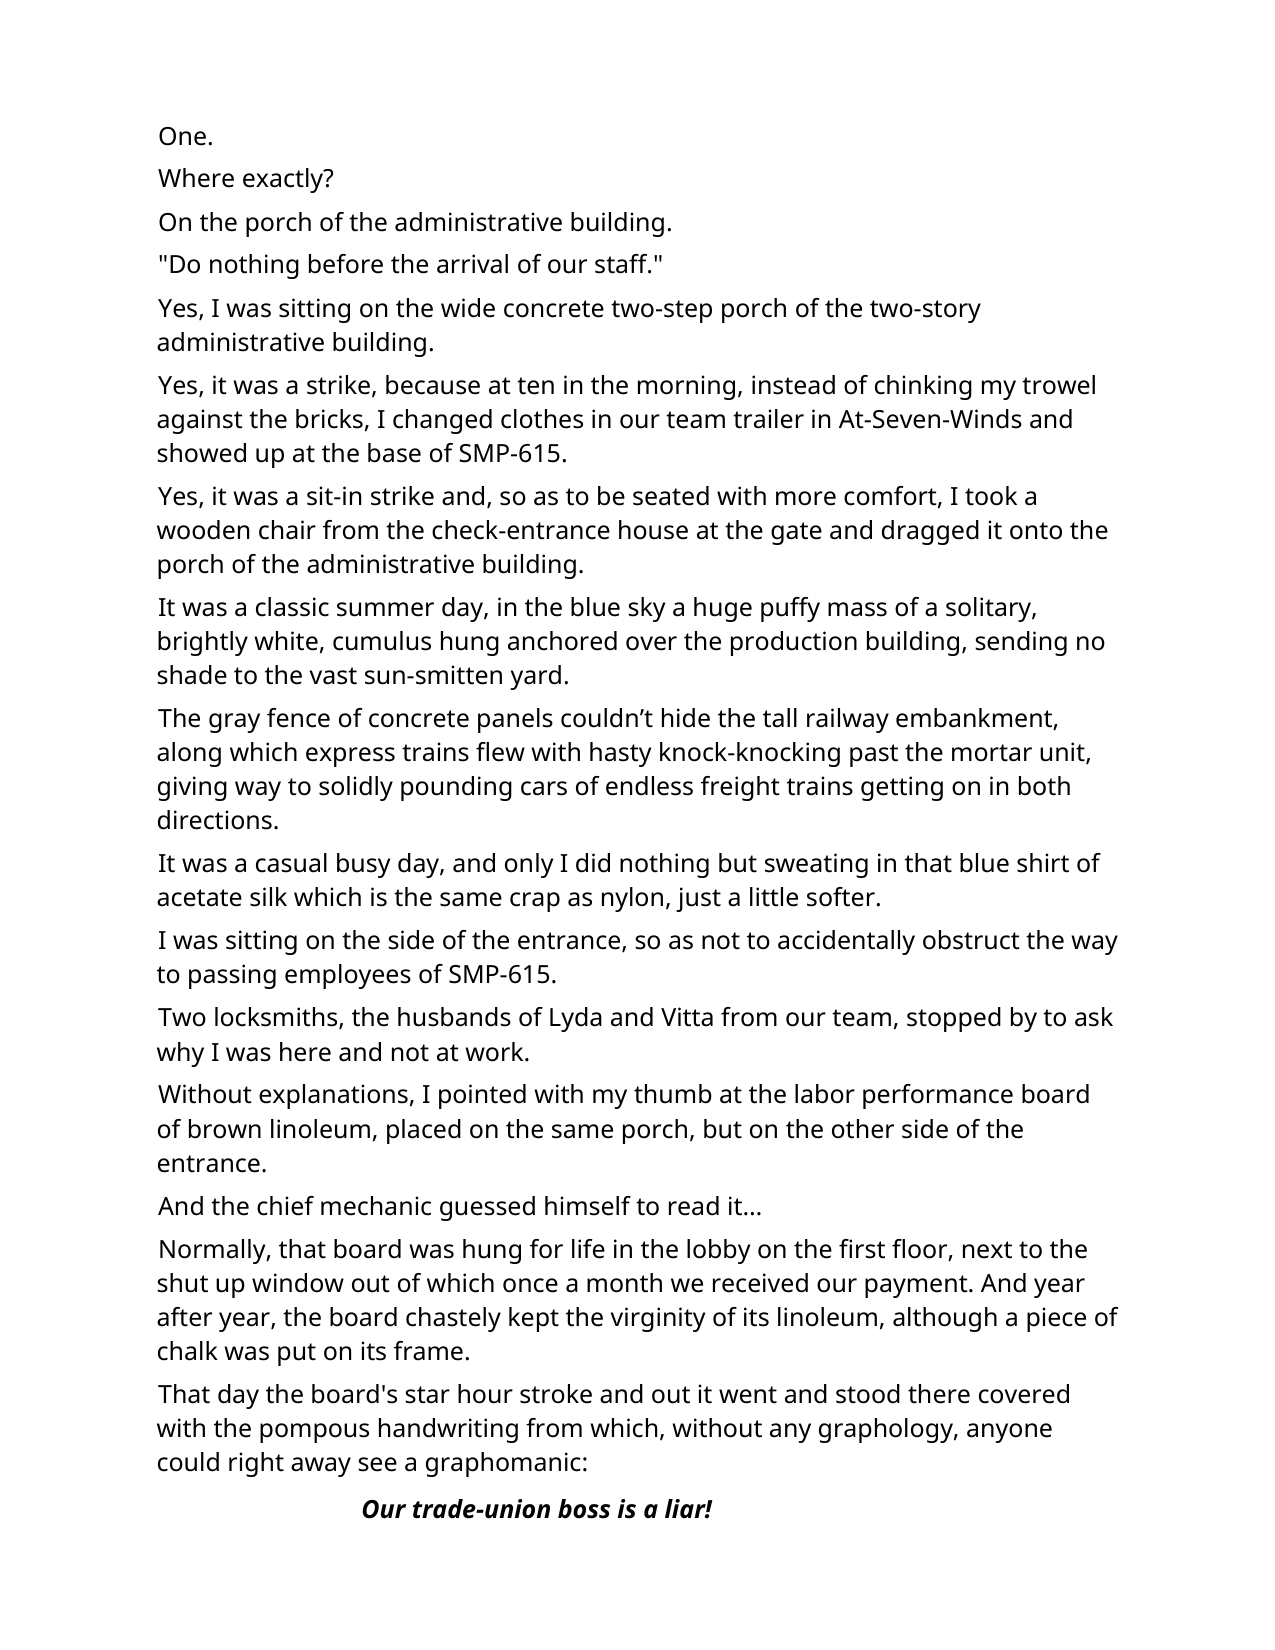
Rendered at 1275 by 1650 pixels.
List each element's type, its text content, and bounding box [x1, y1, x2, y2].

text Yes, it was a strike, because at ten in the morning, instead of chinking my trowel against the bricks, I changed clothes in our team trailer in At-Seven-Winds and showed up at the base of SMP-615. [156, 367, 1118, 469]
text Two locksmiths, the husbands of Lyda and Vitta from our team, stopped by to ask why I was here and not at work. [156, 1000, 1118, 1068]
text On the porch of the administrative building. [156, 204, 1118, 238]
text It was a casual busy day, and only I did nothing but sweating in that blue shirt of acetate silk which is the same crap as nylon, just a little softer. [156, 846, 1118, 914]
text And the chief mechanic guessed himself to read it… [156, 1188, 1118, 1222]
text The gray fence of concrete panels couldn’t hide the tall railway embankment, along which express trains flew with hasty knock-knocking past the mortar unit, giving way to solidly pounding cars of endless freight trains getting on in both directions. [156, 701, 1118, 837]
text I was sitting on the side of the entrance, so as not to accidentally obstruct the way to passing employees of SMP-615. [156, 923, 1118, 991]
text That day the board's star hour stroke and out it went and stood there covered with the pompous handwriting from which, without any graphology, anyone could right away see a graphomanic: [156, 1377, 1118, 1479]
text Yes, it was a sit-in strike and, so as to be seated with more comfort, I took a wooden chair from the check-entrance house at the gate and dragged it onto the porch of the administrative building. [156, 478, 1118, 581]
text One. [156, 118, 1118, 152]
text Normally, that board was hung for life in the lobby on the first floor, next to the shut up window out of which once a month we received our payment. And year after year, the board chastely kept the virginity of its linoleum, although a piece of chalk was put on its frame. [156, 1231, 1118, 1368]
text Yes, I was sitting on the wide concrete two-step porch of the two-story administrative building. [156, 290, 1118, 358]
text Our trade-union boss is a liar! [286, 1491, 1118, 1525]
text Where exactly? [156, 161, 1118, 195]
text "Do nothing before the arrival of our staff." [156, 247, 1118, 281]
text It was a classic summer day, in the blue sky a huge puffy mass of a solitary, brightly white, cumulus hung anchored over the production building, sending no shade to the vast sun-smitten yard. [156, 589, 1118, 692]
text Without explanations, I pointed with my thumb at the labor performance board of brown linoleum, placed on the same porch, but on the other side of the entrance. [156, 1077, 1118, 1179]
